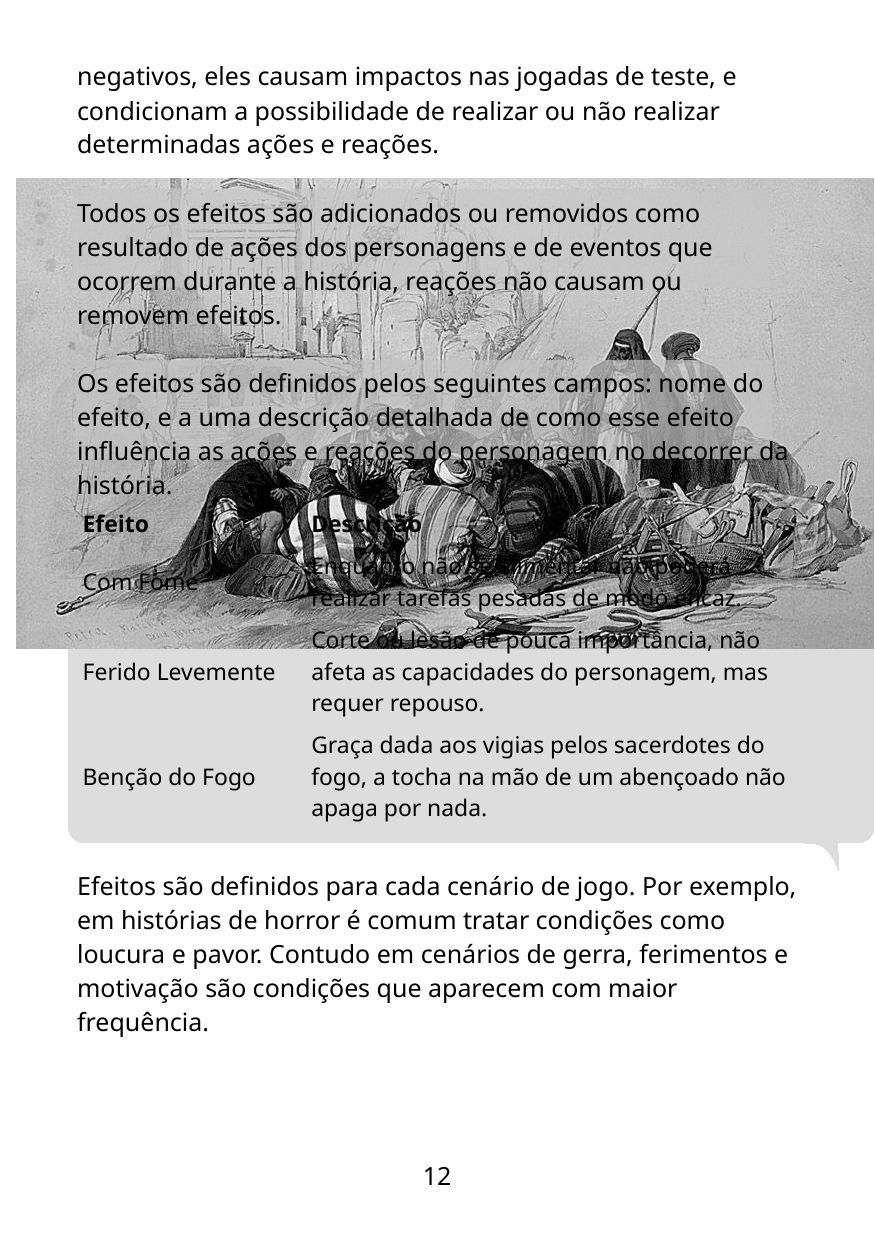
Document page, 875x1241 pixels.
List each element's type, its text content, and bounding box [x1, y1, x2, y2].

text Efeitos são definidos para cada cenário de jogo. Por exemplo, em histórias de horror é comum tratar condições como loucura e pavor. Contudo em cenários de gerra, ferimentos e motivação são condições que aparecem com maior frequência. [77, 869, 797, 1039]
picture [16, 178, 874, 649]
picture [509, 637, 516, 647]
picture [608, 637, 615, 647]
text negativos, eles causam impactos nas jogadas de teste, e condicionam a possibilidade de realizar ou não realizar determinadas ações e reações. [77, 59, 797, 161]
